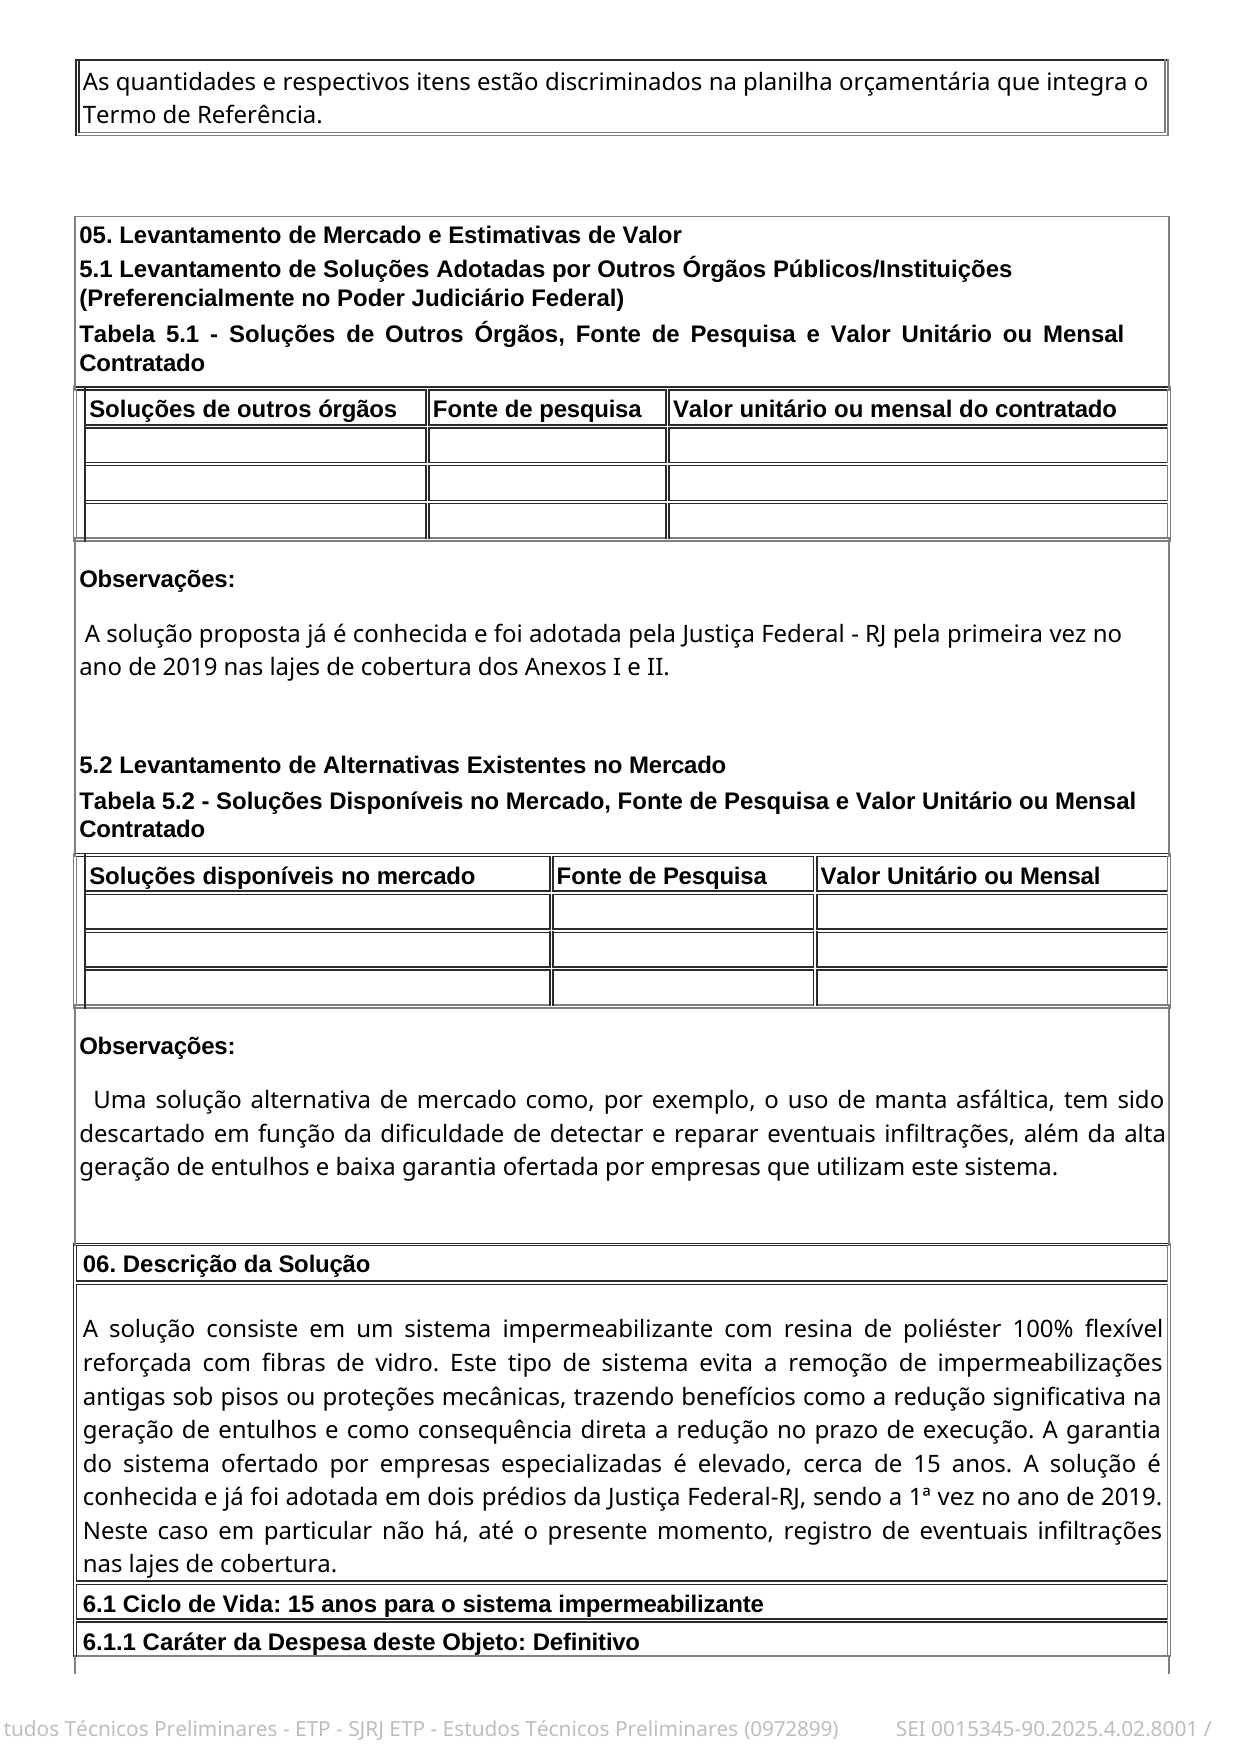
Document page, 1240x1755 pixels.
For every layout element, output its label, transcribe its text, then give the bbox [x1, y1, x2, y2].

table_cell [77, 424, 84, 462]
table_cell Soluções disponíveis no mercado [86, 857, 549, 890]
table_cell [554, 971, 813, 1004]
table_cell Valor Unitário ou Mensal [818, 857, 1167, 890]
table_cell [818, 971, 1167, 1004]
table_cell Fonte de Pesquisa [554, 857, 813, 890]
table_cell [77, 857, 84, 890]
table_cell Tabela 5.2 - Soluções Disponíveis no Mercado, Fonte de Pesquisa e Valor Unitário ou Mensal Contratado [76, 783, 1168, 853]
table_cell 6.1.1 Caráter da Despesa deste Objeto: Definitivo [77, 1623, 1167, 1655]
table_cell [554, 933, 813, 966]
table_cell [670, 504, 1167, 537]
table_cell Tabela 5.1 - Soluções de Outros Órgãos, Fonte de Pesquisa e Valor Unitário ou Mensal Contratado [76, 317, 1168, 386]
table_cell [77, 890, 84, 928]
table_cell [86, 504, 425, 537]
table_cell [77, 391, 84, 424]
table_cell Valor unitário ou mensal do contratado [670, 391, 1167, 424]
table_cell [77, 500, 84, 537]
table_cell Soluções de outros órgãos [86, 391, 425, 424]
table_cell [670, 429, 1167, 462]
table_cell 5.1 Levantamento de Soluções Adotadas por Outros Órgãos Públicos/Instituições (Preferencialmente no Poder Judiciário Federal) [76, 252, 1168, 317]
table_cell [86, 895, 549, 928]
table_cell [86, 466, 425, 499]
table_cell [554, 895, 813, 928]
table_cell [670, 466, 1167, 499]
table_cell [430, 429, 665, 462]
table_header As quantidades e respectivos itens estão discriminados na planilha orçamentária que integra o Termo de Referência. [80, 61, 1164, 131]
table_cell 5.2 Levantamento de Alternativas Existentes no Mercado [76, 747, 1168, 783]
table_cell Observações: A solução proposta já é conhecida e foi adotada pela Justiça Federal - RJ pela primeira vez no ano de 2019 nas lajes de cobertura dos Anexos I e II. [76, 542, 1168, 747]
table_cell [818, 933, 1167, 966]
table_cell Fonte de pesquisa [430, 391, 665, 424]
table_header 05. Levantamento de Mercado e Estimativas de Valor [76, 217, 1168, 252]
table_cell [86, 933, 549, 966]
table_cell [818, 895, 1167, 928]
table_cell [77, 928, 84, 966]
table_cell [76, 1657, 1168, 1673]
table_cell [430, 504, 665, 537]
table_cell A solução consiste em um sistema impermeabilizante com resina de poliéster 100% flexível reforçada com fibras de vidro. Este tipo de sistema evita a remoção de impermeabilizações antigas sob pisos ou proteções mecânicas, trazendo benefícios como a redução significativa na geração de entulhos e como consequência direta a redução no prazo de execução. A garantia do sistema ofertado por empresas especializadas é elevado, cerca de 15 anos. A solução é conhecida e já foi adotada em dois prédios da Justiça Federal-RJ, sendo a 1ª vez no ano de 2019. Neste caso em particular não há, até o presente momento, registro de eventuais infiltrações nas lajes de cobertura. [77, 1285, 1167, 1580]
table_cell [86, 971, 549, 1004]
table_cell [430, 466, 665, 499]
table_cell [86, 429, 425, 462]
table_cell Observações: Uma solução alternativa de mercado como, por exemplo, o uso de manta asfáltica, tem sido descartado em função da dificuldade de detectar e reparar eventuais infiltrações, além da alta geração de entulhos e baixa garantia ofertada por empresas que utilizam este sistema. [76, 1009, 1168, 1243]
table_cell [77, 462, 84, 499]
table_cell 06. Descrição da Solução [77, 1246, 1167, 1280]
table_cell [77, 966, 84, 1004]
table_cell 6.1 Ciclo de Vida: 15 anos para o sistema impermeabilizante [77, 1585, 1167, 1618]
